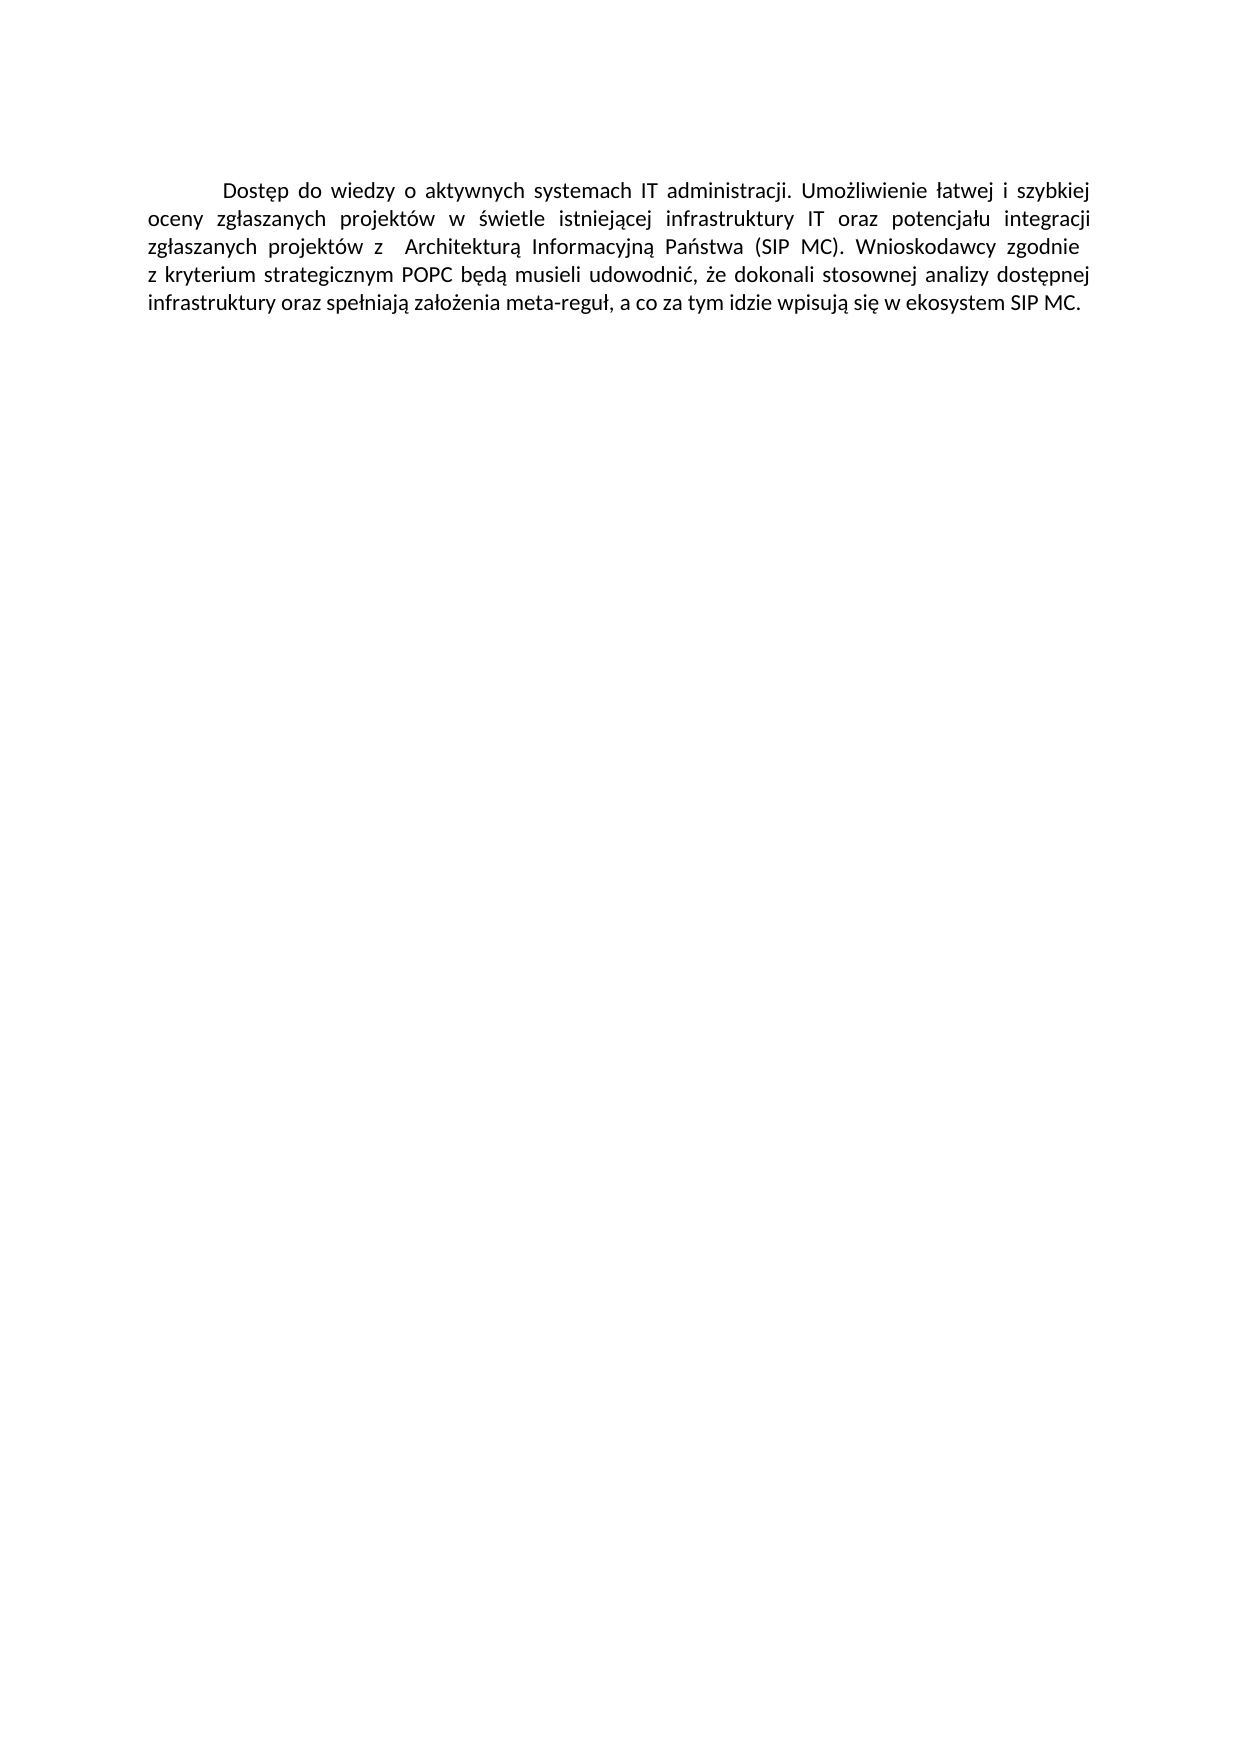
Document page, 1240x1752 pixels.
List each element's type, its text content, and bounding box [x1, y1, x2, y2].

text Dostęp do wiedzy o aktywnych systemach IT administracji. Umożliwienie łatwej i szybkiej oceny zgłaszanych projektów w świetle istniejącej infrastruktury IT oraz potencjału integracji zgłaszanych projektów z Architekturą Informacyjną Państwa (SIP MC). Wnioskodawcy zgodnie z kryterium strategicznym POPC będą musieli udowodnić, że dokonali stosownej analizy dostępnej infrastruktury oraz spełniają założenia meta-reguł, a co za tym idzie wpisują się w ekosystem SIP MC. [148, 176, 1092, 316]
